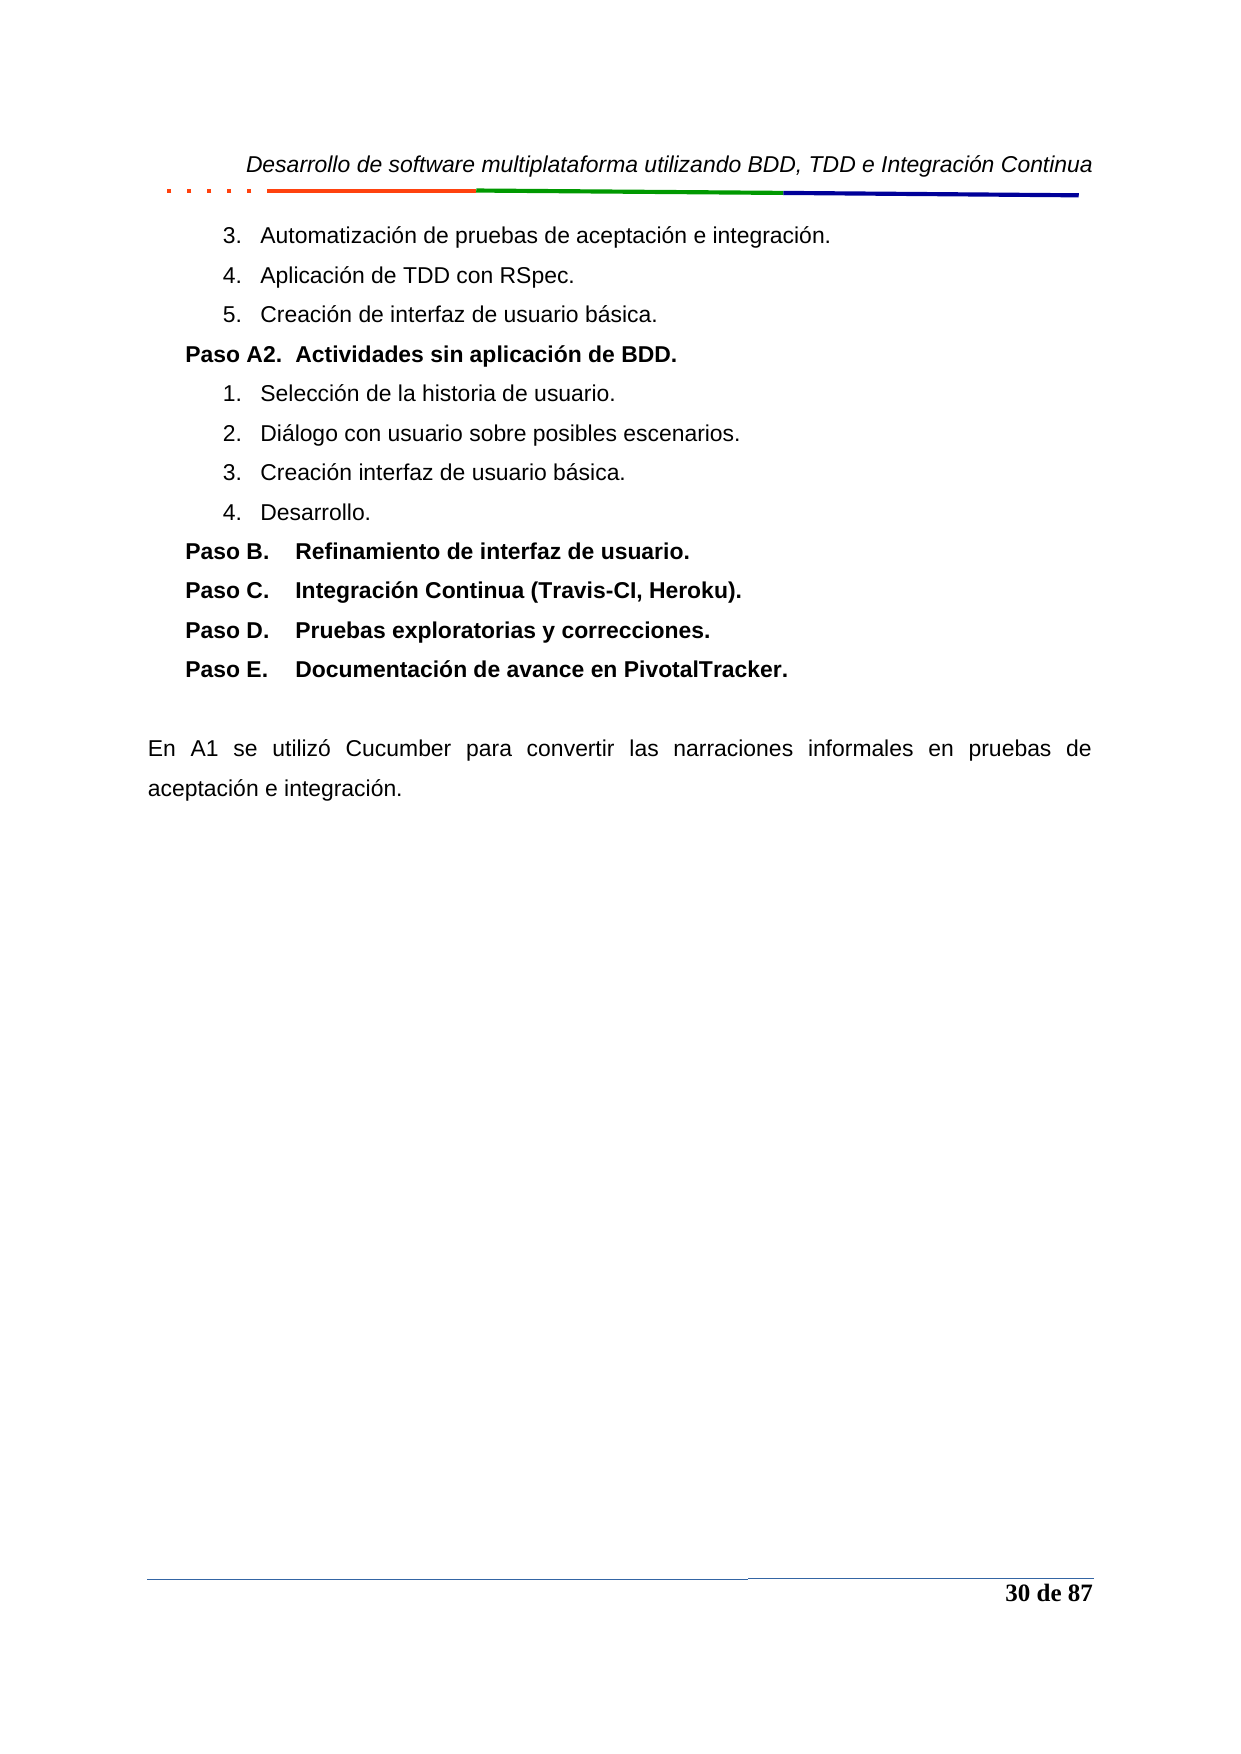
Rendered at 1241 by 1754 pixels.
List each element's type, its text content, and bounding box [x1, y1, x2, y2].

list Creación de interfaz de usuario básica. [223, 301, 1093, 327]
list Desarrollo. [223, 498, 1093, 525]
text En A1 se utilizó Cucumber para convertir las narraciones informales en pruebas de aceptación e integración. [148, 735, 1093, 801]
list Selección de la historia de usuario. [223, 380, 1093, 406]
list Aplicación de TDD con RSpec. [223, 262, 1093, 288]
list Integración Continua (Travis-CI, Heroku). [185, 577, 1093, 604]
list Creación interfaz de usuario básica. [223, 459, 1093, 485]
list Diálogo con usuario sobre posibles escenarios. [223, 419, 1093, 446]
list Automatización de pruebas de aceptación e integración. [223, 222, 1093, 248]
list Pruebas exploratorias y correcciones. [185, 617, 1093, 643]
list Refinamiento de interfaz de usuario. [185, 538, 1093, 564]
list Documentación de avance en PivotalTracker. [185, 656, 1093, 683]
list Actividades sin aplicación de BDD. [185, 341, 1093, 367]
